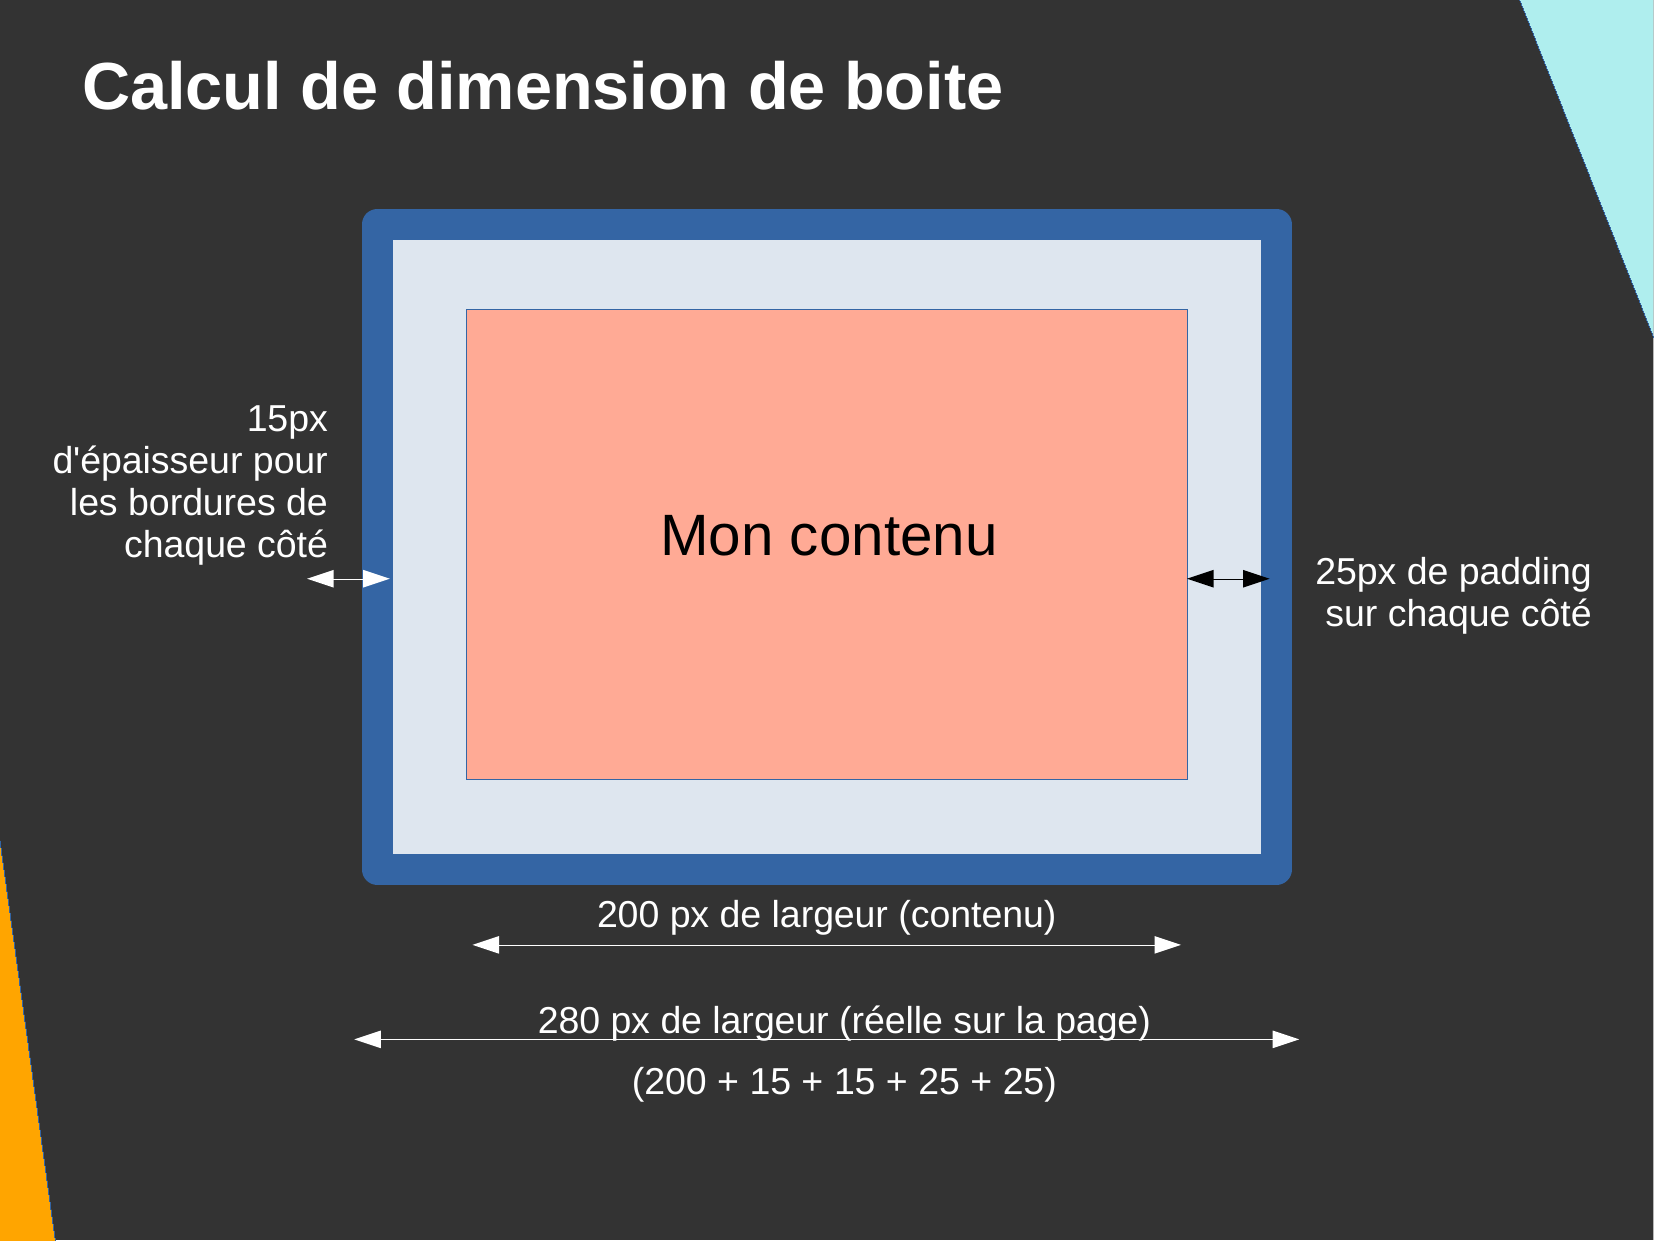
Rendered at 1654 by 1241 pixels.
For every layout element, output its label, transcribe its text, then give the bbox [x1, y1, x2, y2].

text_box [377, 224, 1277, 870]
text_box [0, 840, 56, 1241]
text_box 15px d'épaisseur pour les bordures de chaque côté [35, 389, 343, 573]
text_box (200 + 15 + 15 + 25 + 25) [519, 1053, 1170, 1111]
text_box 200 px de largeur (contenu) [576, 885, 1078, 945]
text_box 280 px de largeur (réelle sur la page) [519, 992, 1170, 1049]
text_box [1519, 0, 1654, 338]
text_box Mon contenu [590, 495, 1068, 579]
text_box 25px de padding sur chaque côté [1299, 543, 1607, 685]
title Calcul de dimension de boite [82, 49, 1571, 152]
